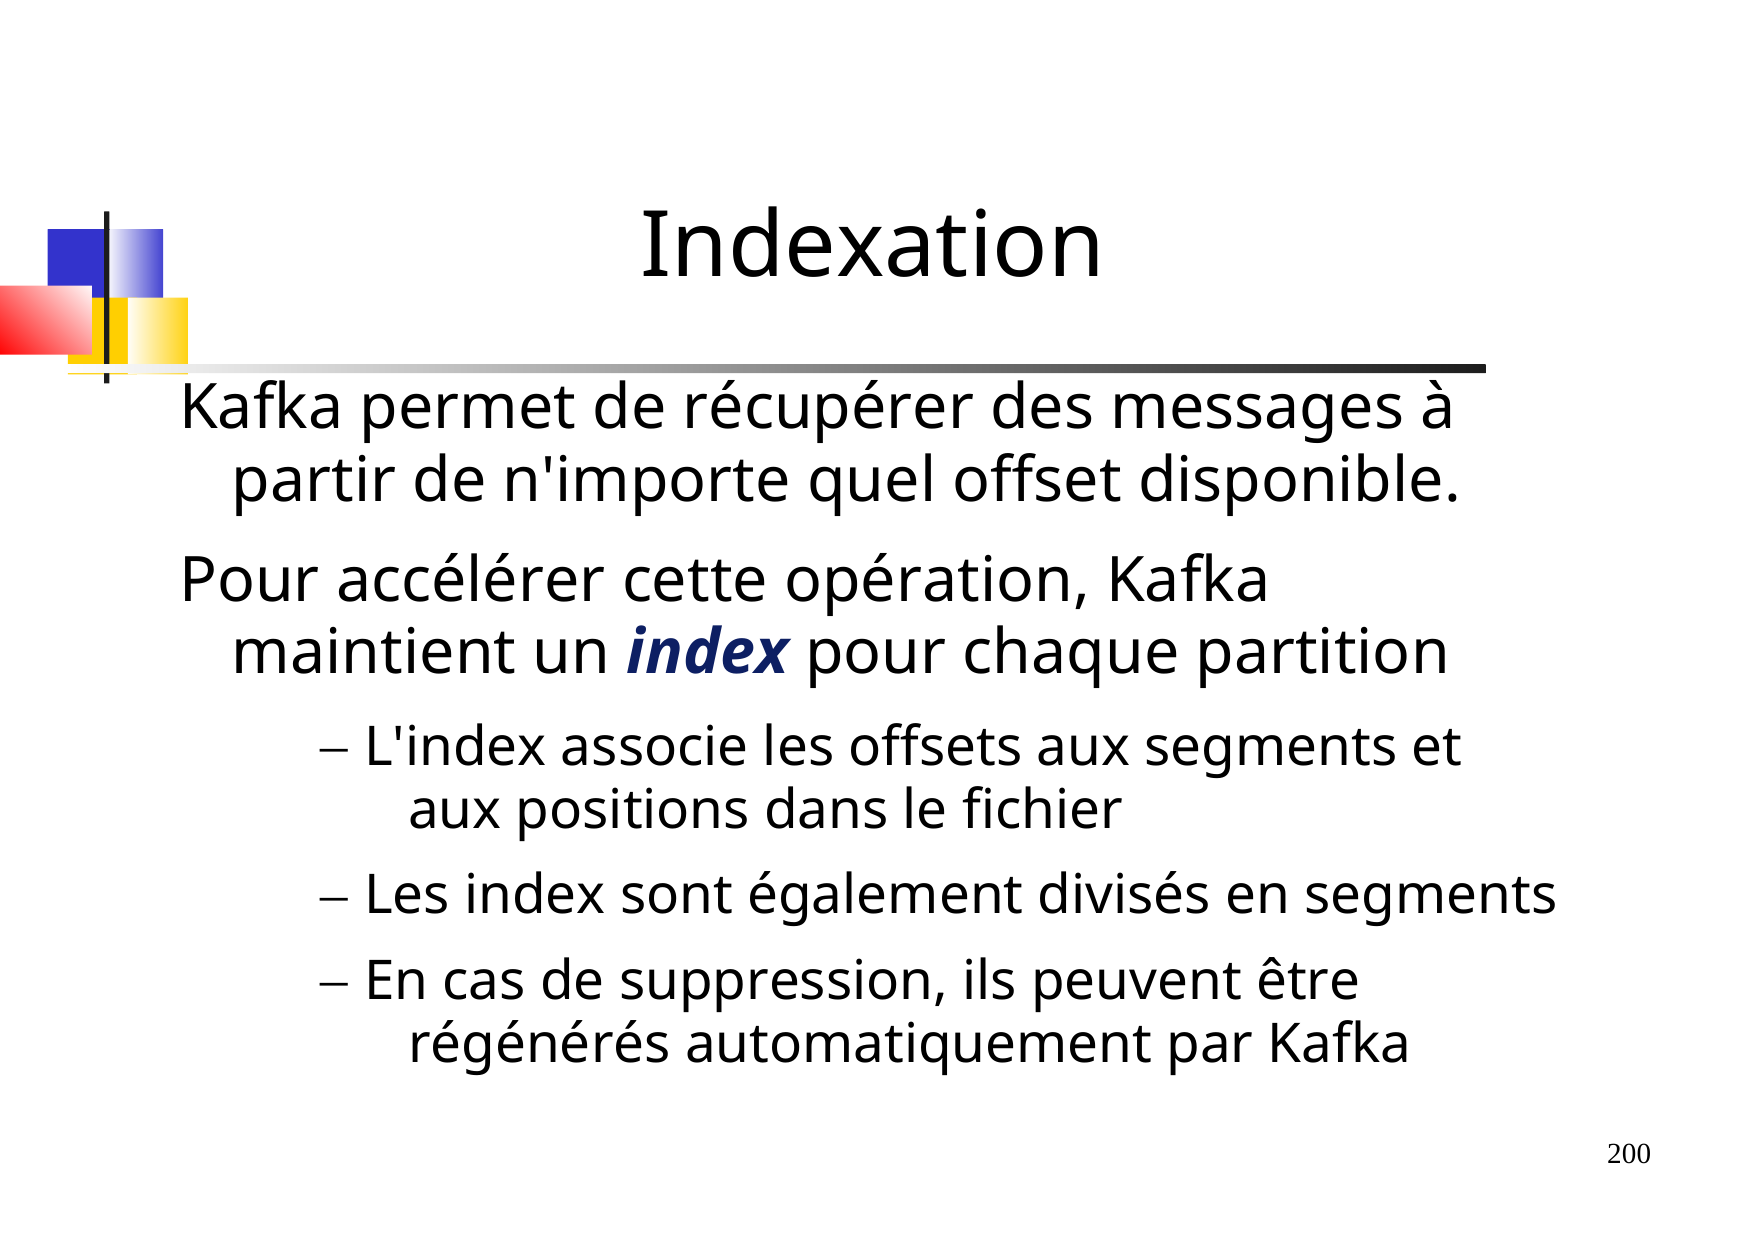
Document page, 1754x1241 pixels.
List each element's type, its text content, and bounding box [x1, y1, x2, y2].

list Kafka permet de récupérer des messages à partir de n'importe quel offset disponible. Pour accélérer cette opération, Kafka maintient un index pour chaque partition L'index associe les offsets aux segments et aux positions dans le fichier Les index sont également divisés en segments En cas de suppression, ils peuvent être régénérés automatiquement par Kafka [179, 371, 1567, 1091]
title Indexation [179, 139, 1567, 351]
